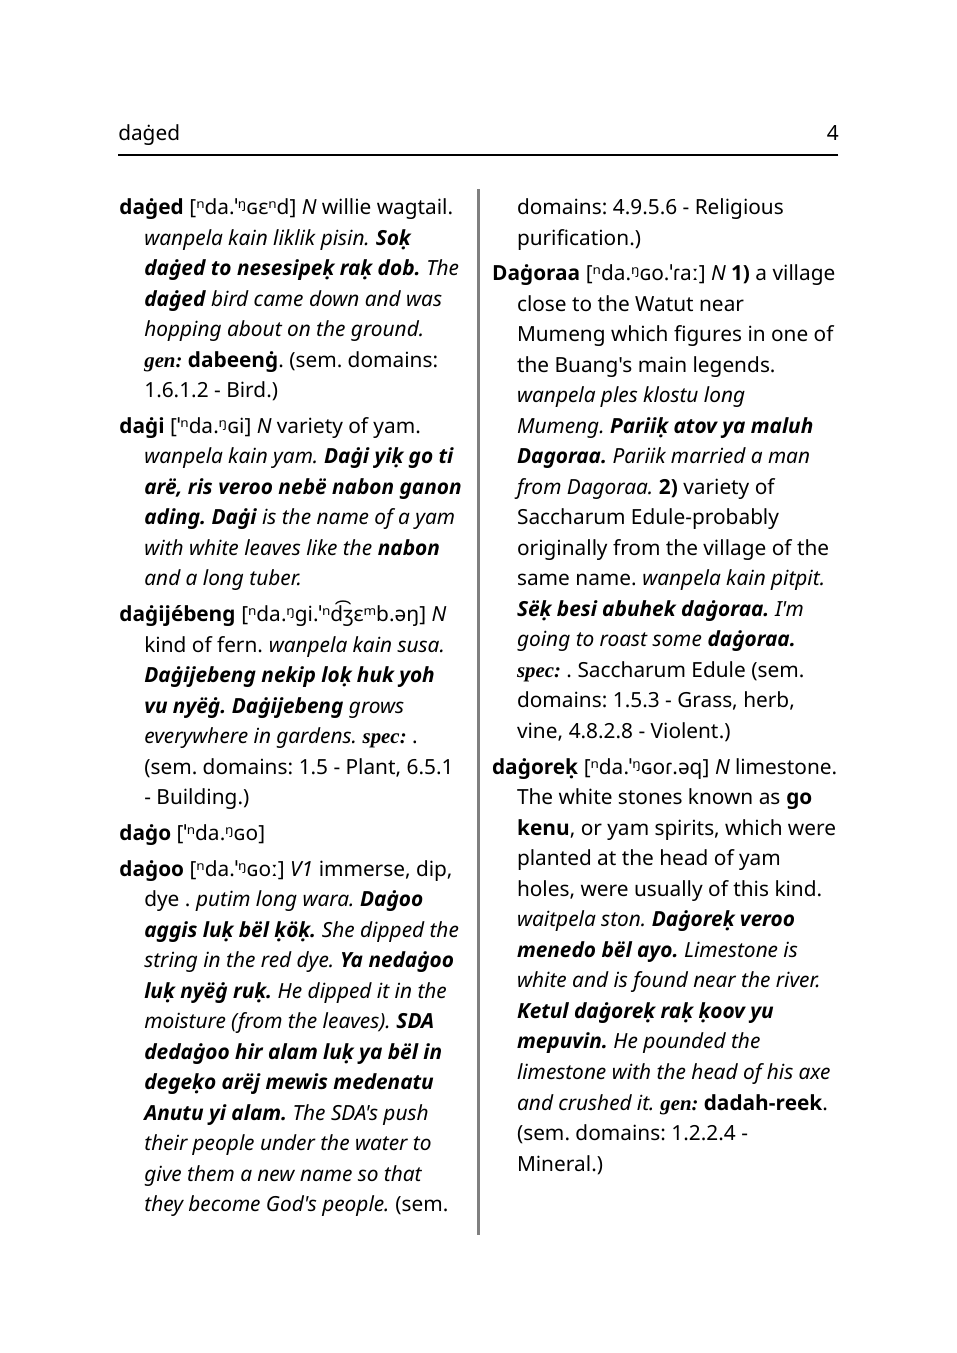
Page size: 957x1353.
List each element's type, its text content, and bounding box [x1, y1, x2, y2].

text daġo [ˈⁿda.ᵑɢo] [119, 815, 465, 851]
text Daġoraa [ⁿda.ᵑɢo.ˈɾaː] N 1) a village close to the Watut near Mumeng which figures in one of the Buang's main legends. wanpela ples klostu long Mumeng. Pariiḳ atov ya maluh Dagoraa. Pariik married a man from Dagoraa. 2) variety of Saccharum Edule-probably originally from the village of the same name. wanpela kain pitpit. Sëḳ besi abuhek daġoraa. I'm going to roast some daġoraa. spec: . Saccharum Edule (sem. domains: 1.5.3 - Grass, herb, vine, 4.8.2.8 - Violent.) [492, 255, 837, 749]
text daġoreḳ [ⁿda.ˈᵑɢoɾ.əq] N limestone. The white stones known as go kenu, or yam spirits, which were planted at the head of yam holes, were usually of this kind. waitpela ston. Daġoreḳ veroo menedo bël ayo. Limestone is white and is found near the river. Ketul daġoreḳ raḳ ḳoov yu mepuvin. He pounded the limestone with the head of his axe and crushed it. gen: dadah-reek. (sem. domains: 1.2.2.4 - Mineral.) [492, 749, 837, 1181]
text daġoo [ⁿda.ˈᵑɢoː] V1 immerse, dip, dye . putim long wara. Daġoo aggis luḳ bël ḳöḳ. She dipped the string in the red dye. Ya nedaġoo luḳ nyëġ ruḳ. He dipped it in the moisture (from the leaves). SDA dedaġoo hir alam luḳ ya bël in degeḳo arëj mewis medenatu Anutu yi alam. The SDA's push their people under the water to give them a new name so that they become God's people. (sem. [119, 851, 465, 1222]
text domains: 4.9.5.6 - Religious purification.) [492, 190, 837, 255]
text daġed [ⁿda.ˈᵑɢɛⁿd] N willie wagtail. wanpela kain liklik pisin. Soḳ daġed to nesesipeḳ raḳ dob. The daġed bird came down and was hopping about on the ground. gen: dabeenġ. (sem. domains: 1.6.1.2 - Bird.) [119, 190, 465, 408]
text daġi [ˈⁿda.ᵑɢi] N variety of yam. wanpela kain yam. Daġi yiḳ go ti arë, ris veroo nebë nabon ganon ading. Daġi is the name of a yam with white leaves like the nabon and a long tuber. [119, 408, 465, 596]
text daġijébeng [ⁿda.ᵑɡi.ˈⁿd͡ʒɛᵐb.əŋ] N kind of fern. wanpela kain susa. Daġijebeng nekip loḳ huk yoh vu nyëġ. Daġijebeng grows everywhere in gardens. spec: . (sem. domains: 1.5 - Plant, 6.5.1 - Building.) [119, 596, 465, 815]
